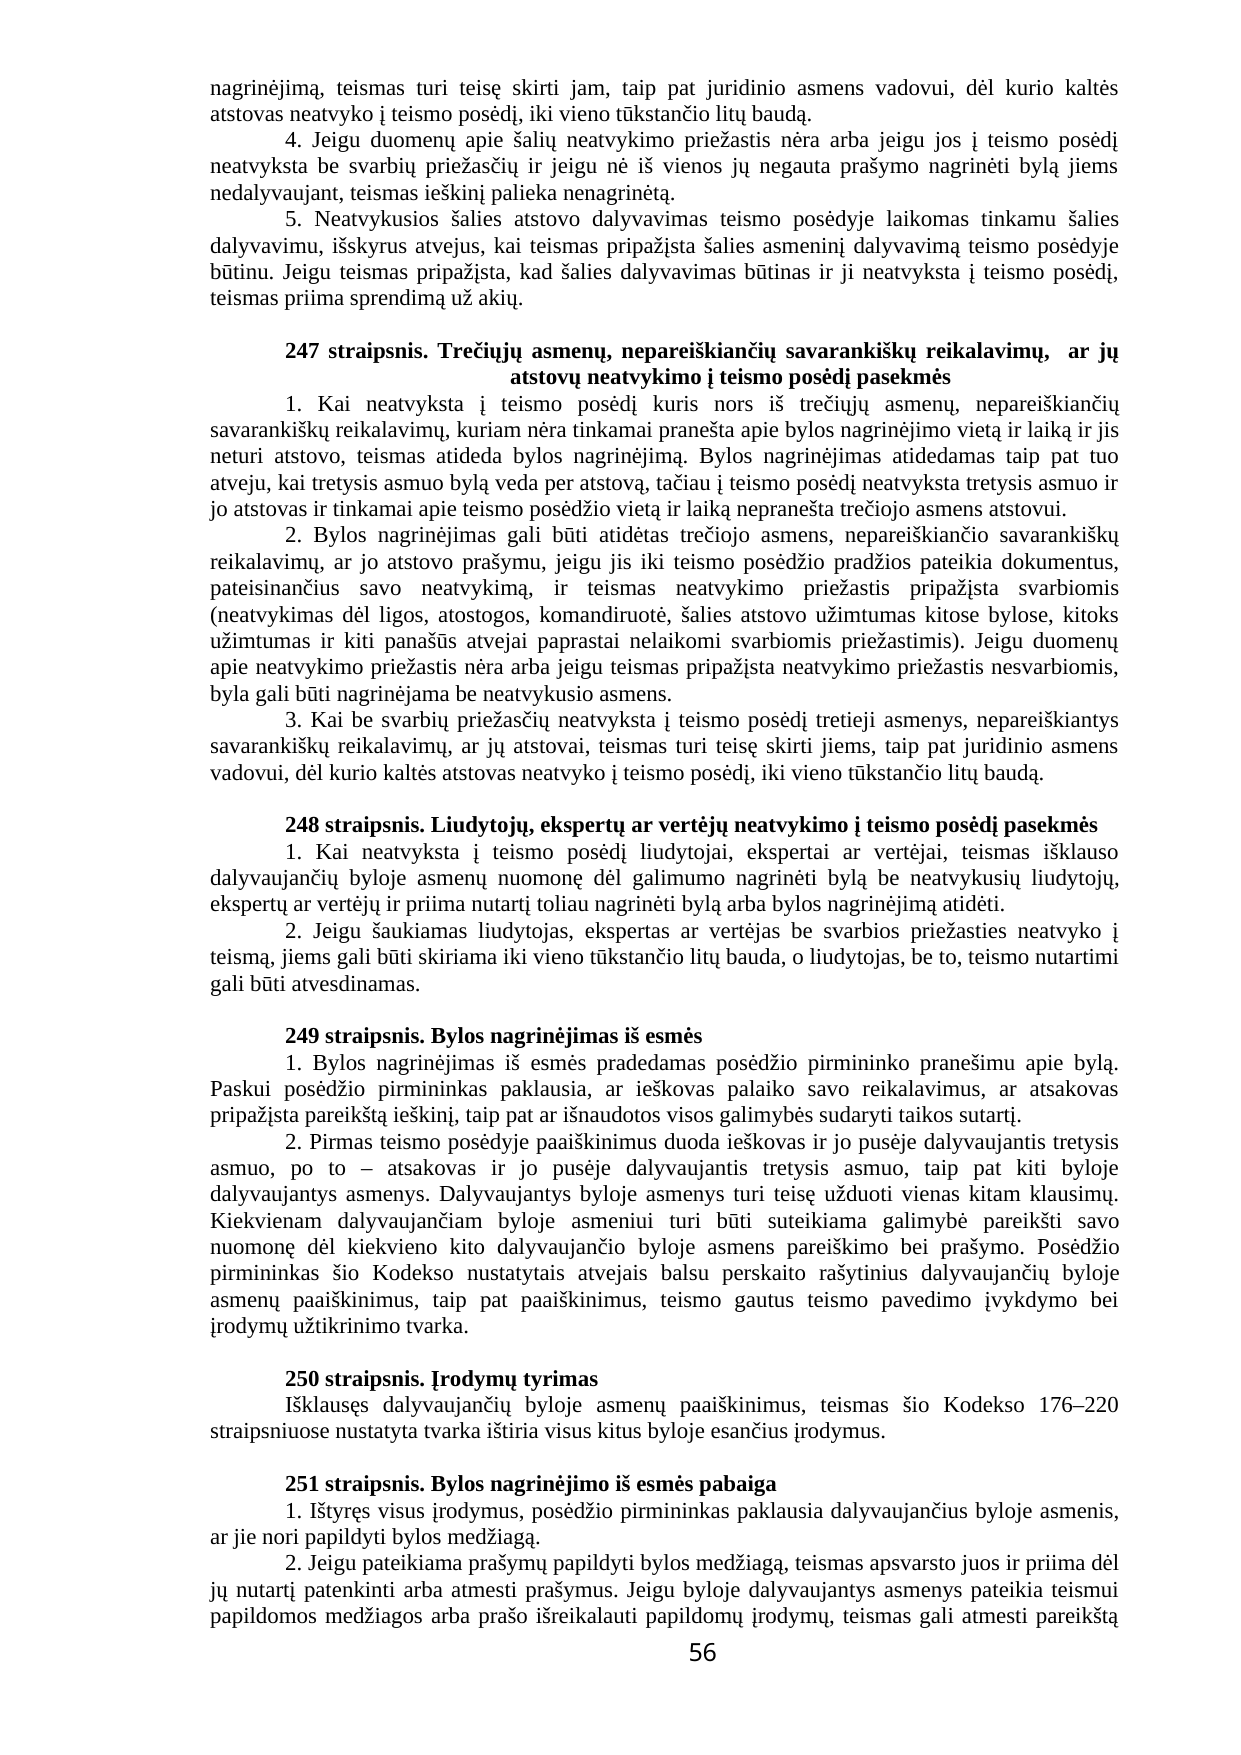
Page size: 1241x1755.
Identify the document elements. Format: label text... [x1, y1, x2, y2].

text 1. Bylos nagrinėjimas iš esmės pradedamas posėdžio pirmininko pranešimu apie bylą. Paskui posėdžio pirmininkas paklausia, ar ieškovas palaiko savo reikalavimus, ar atsakovas pripažįsta pareikštą ieškinį, taip pat ar išnaudotos visos galimybės sudaryti taikos sutartį. [210, 1049, 1120, 1128]
text nagrinėjimą, teismas turi teisę skirti jam, taip pat juridinio asmens vadovui, dėl kurio kaltės atstovas neatvyko į teismo posėdį, iki vieno tūkstančio litų baudą. [210, 73, 1120, 126]
text 247 straipsnis. Trečiųjų asmenų, nepareiškiančių savarankiškų reikalavimų, ar jų atstovų neatvykimo į teismo posėdį pasekmės [285, 337, 1120, 390]
text 3. Kai be svarbių priežasčių neatvyksta į teismo posėdį tretieji asmenys, nepareiškiantys savarankiškų reikalavimų, ar jų atstovai, teismas turi teisę skirti jiems, taip pat juridinio asmens vadovui, dėl kurio kaltės atstovas neatvyko į teismo posėdį, iki vieno tūkstančio litų baudą. [210, 706, 1120, 785]
text 248 straipsnis. Liudytojų, ekspertų ar vertėjų neatvykimo į teismo posėdį pasekmės [285, 811, 1120, 838]
text 4. Jeigu duomenų apie šalių neatvykimo priežastis nėra arba jeigu jos į teismo posėdį neatvyksta be svarbių priežasčių ir jeigu nė iš vienos jų negauta prašymo nagrinėti bylą jiems nedalyvaujant, teismas ieškinį palieka nenagrinėtą. [210, 126, 1120, 205]
text 2. Pirmas teismo posėdyje paaiškinimus duoda ieškovas ir jo pusėje dalyvaujantis tretysis asmuo, po to – atsakovas ir jo pusėje dalyvaujantis tretysis asmuo, taip pat kiti byloje dalyvaujantys asmenys. Dalyvaujantys byloje asmenys turi teisę užduoti vienas kitam klausimų. Kiekvienam dalyvaujančiam byloje asmeniui turi būti suteikiama galimybė pareikšti savo nuomonę dėl kiekvieno kito dalyvaujančio byloje asmens pareiškimo bei prašymo. Posėdžio pirmininkas šio Kodekso nustatytais atvejais balsu perskaito rašytinius dalyvaujančių byloje asmenų paaiškinimus, taip pat paaiškinimus, teismo gautus teismo pavedimo įvykdymo bei įrodymų užtikrinimo tvarka. [210, 1128, 1120, 1338]
text 2. Jeigu pateikiama prašymų papildyti bylos medžiagą, teismas apsvarsto juos ir priima dėl jų nutartį patenkinti arba atmesti prašymus. Jeigu byloje dalyvaujantys asmenys pateikia teismui papildomos medžiagos arba prašo išreikalauti papildomų įrodymų, teismas gali atmesti pareikštą [210, 1549, 1120, 1628]
text 1. Kai neatvyksta į teismo posėdį kuris nors iš trečiųjų asmenų, nepareiškiančių savarankiškų reikalavimų, kuriam nėra tinkamai pranešta apie bylos nagrinėjimo vietą ir laiką ir jis neturi atstovo, teismas atideda bylos nagrinėjimą. Bylos nagrinėjimas atidedamas taip pat tuo atveju, kai tretysis asmuo bylą veda per atstovą, tačiau į teismo posėdį neatvyksta tretysis asmuo ir jo atstovas ir tinkamai apie teismo posėdžio vietą ir laiką nepranešta trečiojo asmens atstovui. [210, 390, 1120, 522]
text Išklausęs dalyvaujančių byloje asmenų paaiškinimus, teismas šio Kodekso 176–220 straipsniuose nustatyta tvarka ištiria visus kitus byloje esančius įrodymus. [210, 1391, 1120, 1444]
text 1. Kai neatvyksta į teismo posėdį liudytojai, ekspertai ar vertėjai, teismas išklauso dalyvaujančių byloje asmenų nuomonę dėl galimumo nagrinėti bylą be neatvykusių liudytojų, ekspertų ar vertėjų ir priima nutartį toliau nagrinėti bylą arba bylos nagrinėjimą atidėti. [210, 838, 1120, 917]
text 1. Ištyręs visus įrodymus, posėdžio pirmininkas paklausia dalyvaujančius byloje asmenis, ar jie nori papildyti bylos medžiagą. [210, 1497, 1120, 1549]
text 249 straipsnis. Bylos nagrinėjimas iš esmės [210, 1022, 1120, 1049]
text 2. Bylos nagrinėjimas gali būti atidėtas trečiojo asmens, nepareiškiančio savarankiškų reikalavimų, ar jo atstovo prašymu, jeigu jis iki teismo posėdžio pradžios pateikia dokumentus, pateisinančius savo neatvykimą, ir teismas neatvykimo priežastis pripažįsta svarbiomis (neatvykimas dėl ligos, atostogos, komandiruotė, šalies atstovo užimtumas kitose bylose, kitoks užimtumas ir kiti panašūs atvejai paprastai nelaikomi svarbiomis priežastimis). Jeigu duomenų apie neatvykimo priežastis nėra arba jeigu teismas pripažįsta neatvykimo priežastis nesvarbiomis, byla gali būti nagrinėjama be neatvykusio asmens. [210, 522, 1120, 706]
text 5. Neatvykusios šalies atstovo dalyvavimas teismo posėdyje laikomas tinkamu šalies dalyvavimu, išskyrus atvejus, kai teismas pripažįsta šalies asmeninį dalyvavimą teismo posėdyje būtinu. Jeigu teismas pripažįsta, kad šalies dalyvavimas būtinas ir ji neatvyksta į teismo posėdį, teismas priima sprendimą už akių. [210, 205, 1120, 311]
text 2. Jeigu šaukiamas liudytojas, ekspertas ar vertėjas be svarbios priežasties neatvyko į teismą, jiems gali būti skiriama iki vieno tūkstančio litų bauda, o liudytojas, be to, teismo nutartimi gali būti atvesdinamas. [210, 917, 1120, 996]
text 251 straipsnis. Bylos nagrinėjimo iš esmės pabaiga [210, 1470, 1120, 1497]
text 250 straipsnis. Įrodymų tyrimas [210, 1365, 1120, 1391]
